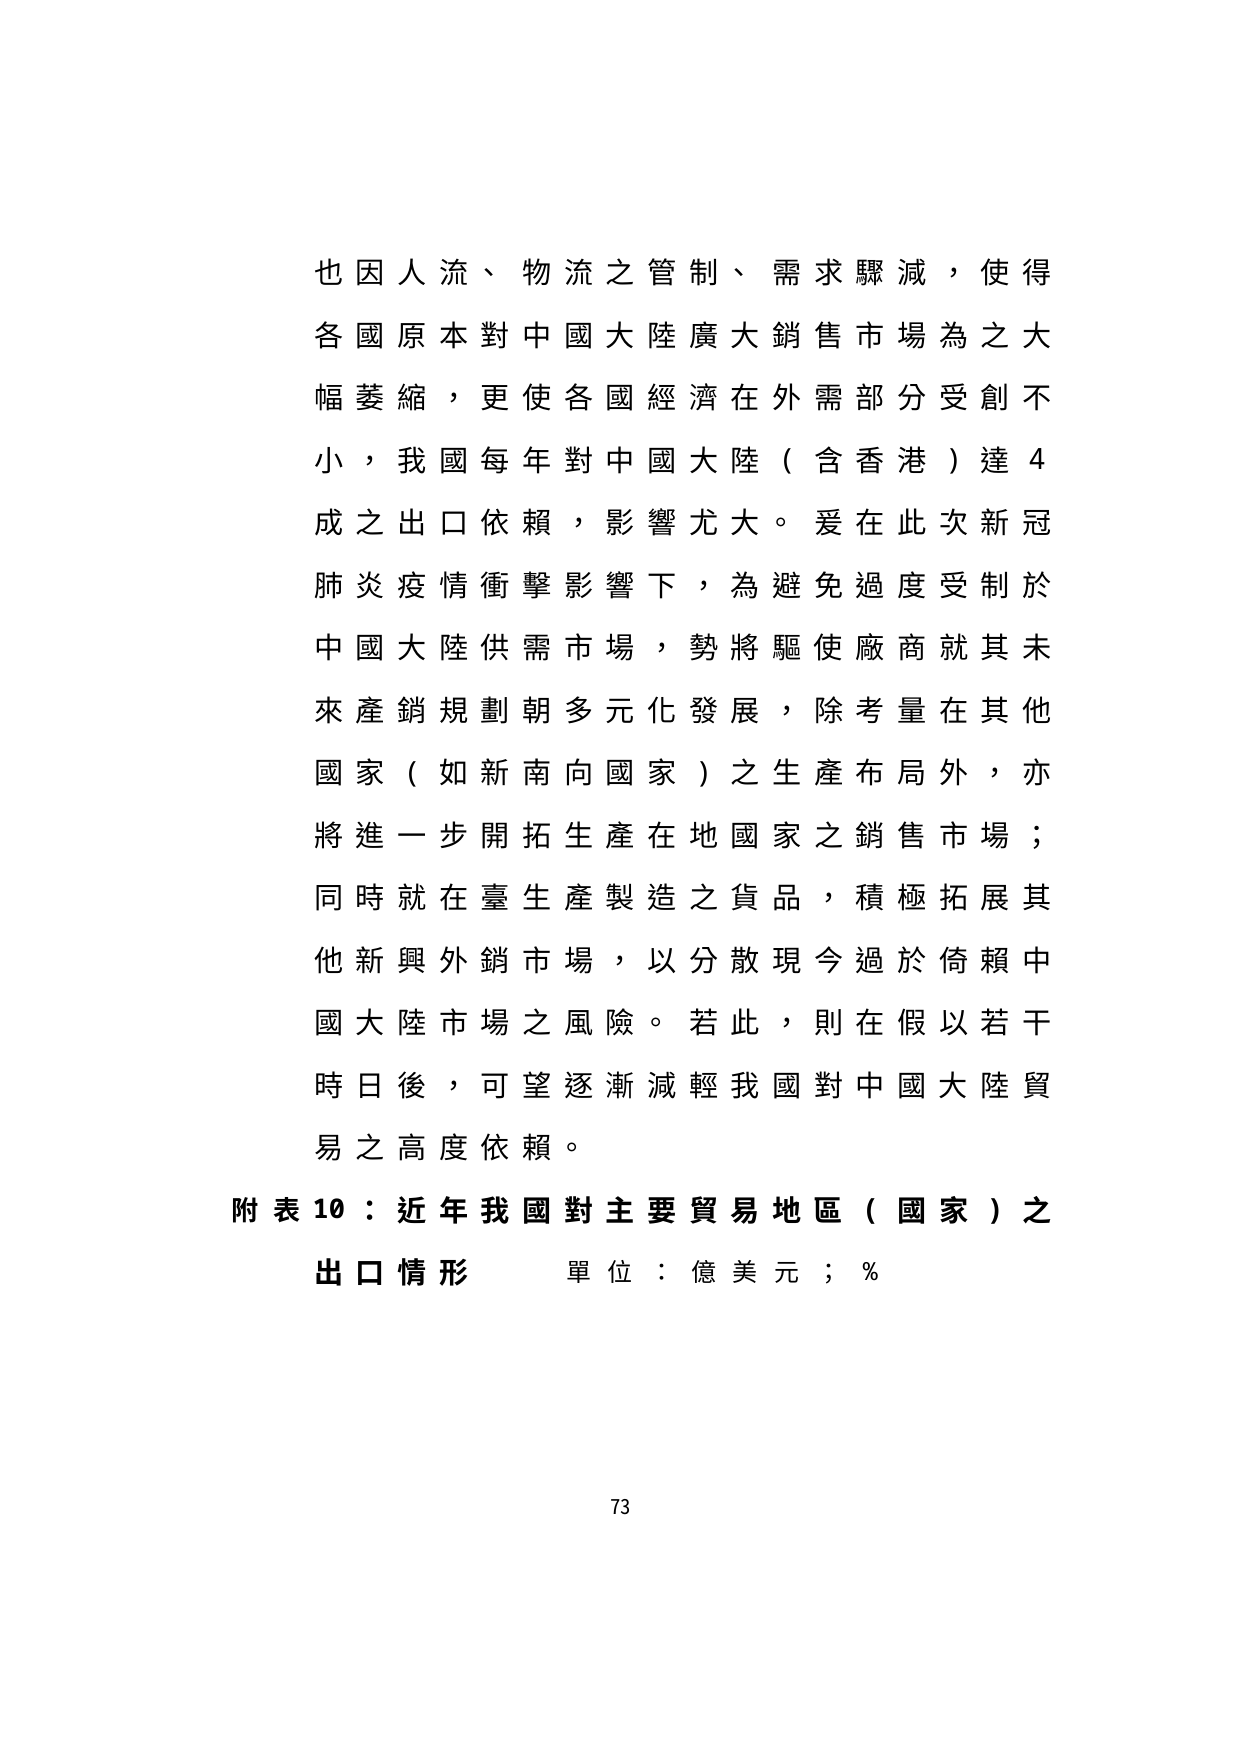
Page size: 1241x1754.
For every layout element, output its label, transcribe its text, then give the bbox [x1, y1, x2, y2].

text 也因人流、物流之管制、需求驟減，使得各國原本對中國大陸廣大銷售市場為之大幅萎縮，更使各國經濟在外需部分受創不小，我國每年對中國大陸(含香港)達4成之出口依賴，影響尤大。爰在此次新冠肺炎疫情衝擊影響下，為避免過度受制於中國大陸供需市場，勢將驅使廠商就其未來產銷規劃朝多元化發展，除考量在其他國家(如新南向國家)之生產布局外，亦將進一步開拓生產在地國家之銷售市場；同時就在臺生產製造之貨品，積極拓展其他新興外銷市場，以分散現今過於倚賴中國大陸市場之風險。若此，則在假以若干時日後，可望逐漸減輕我國對中國大陸貿易之高度依賴。 [271, 229, 1058, 1167]
text 附表10：近年我國對主要貿易地區(國家)之出口情形 單位：億美元；% [184, 1167, 1058, 1292]
